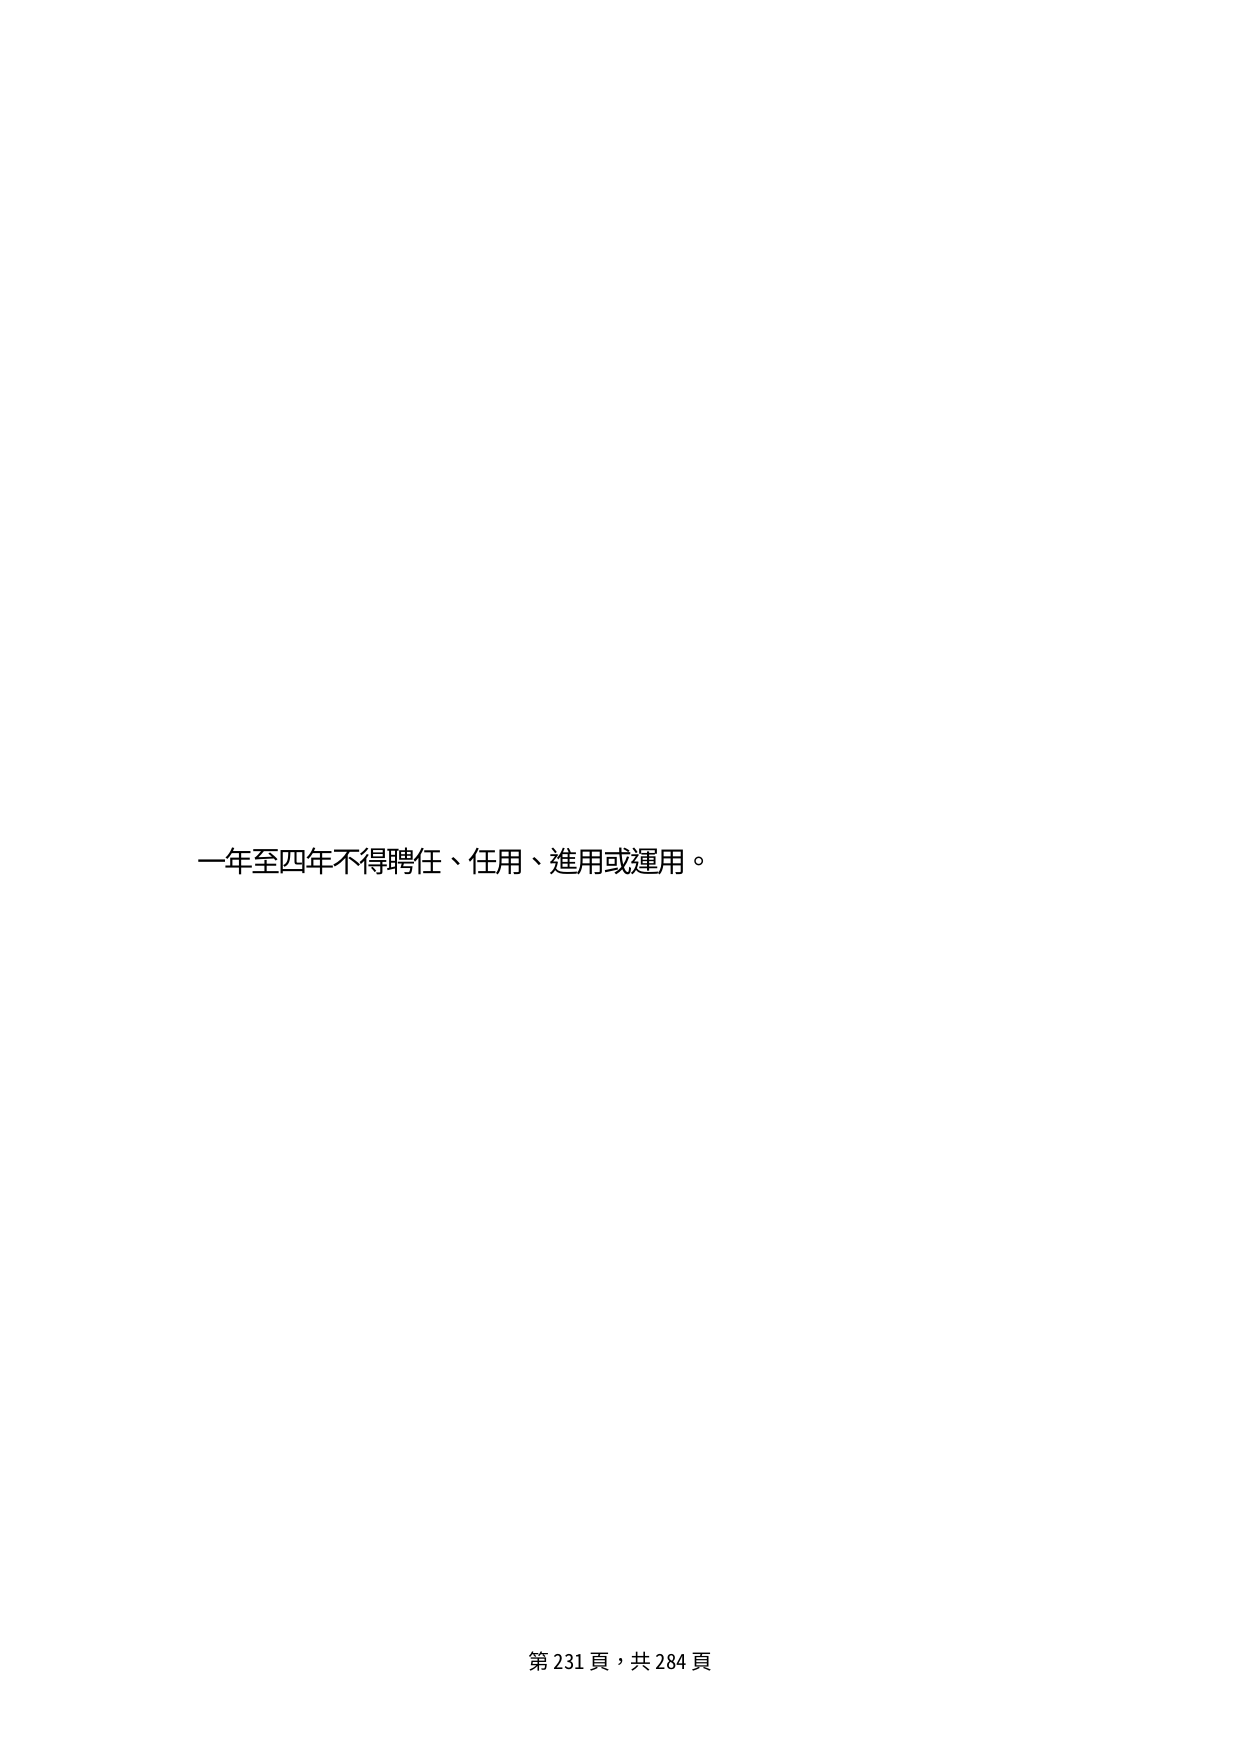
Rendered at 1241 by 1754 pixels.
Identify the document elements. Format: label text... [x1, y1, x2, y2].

list 一年至四年不得聘任、任用、進用或運用。 [147, 818, 1165, 880]
